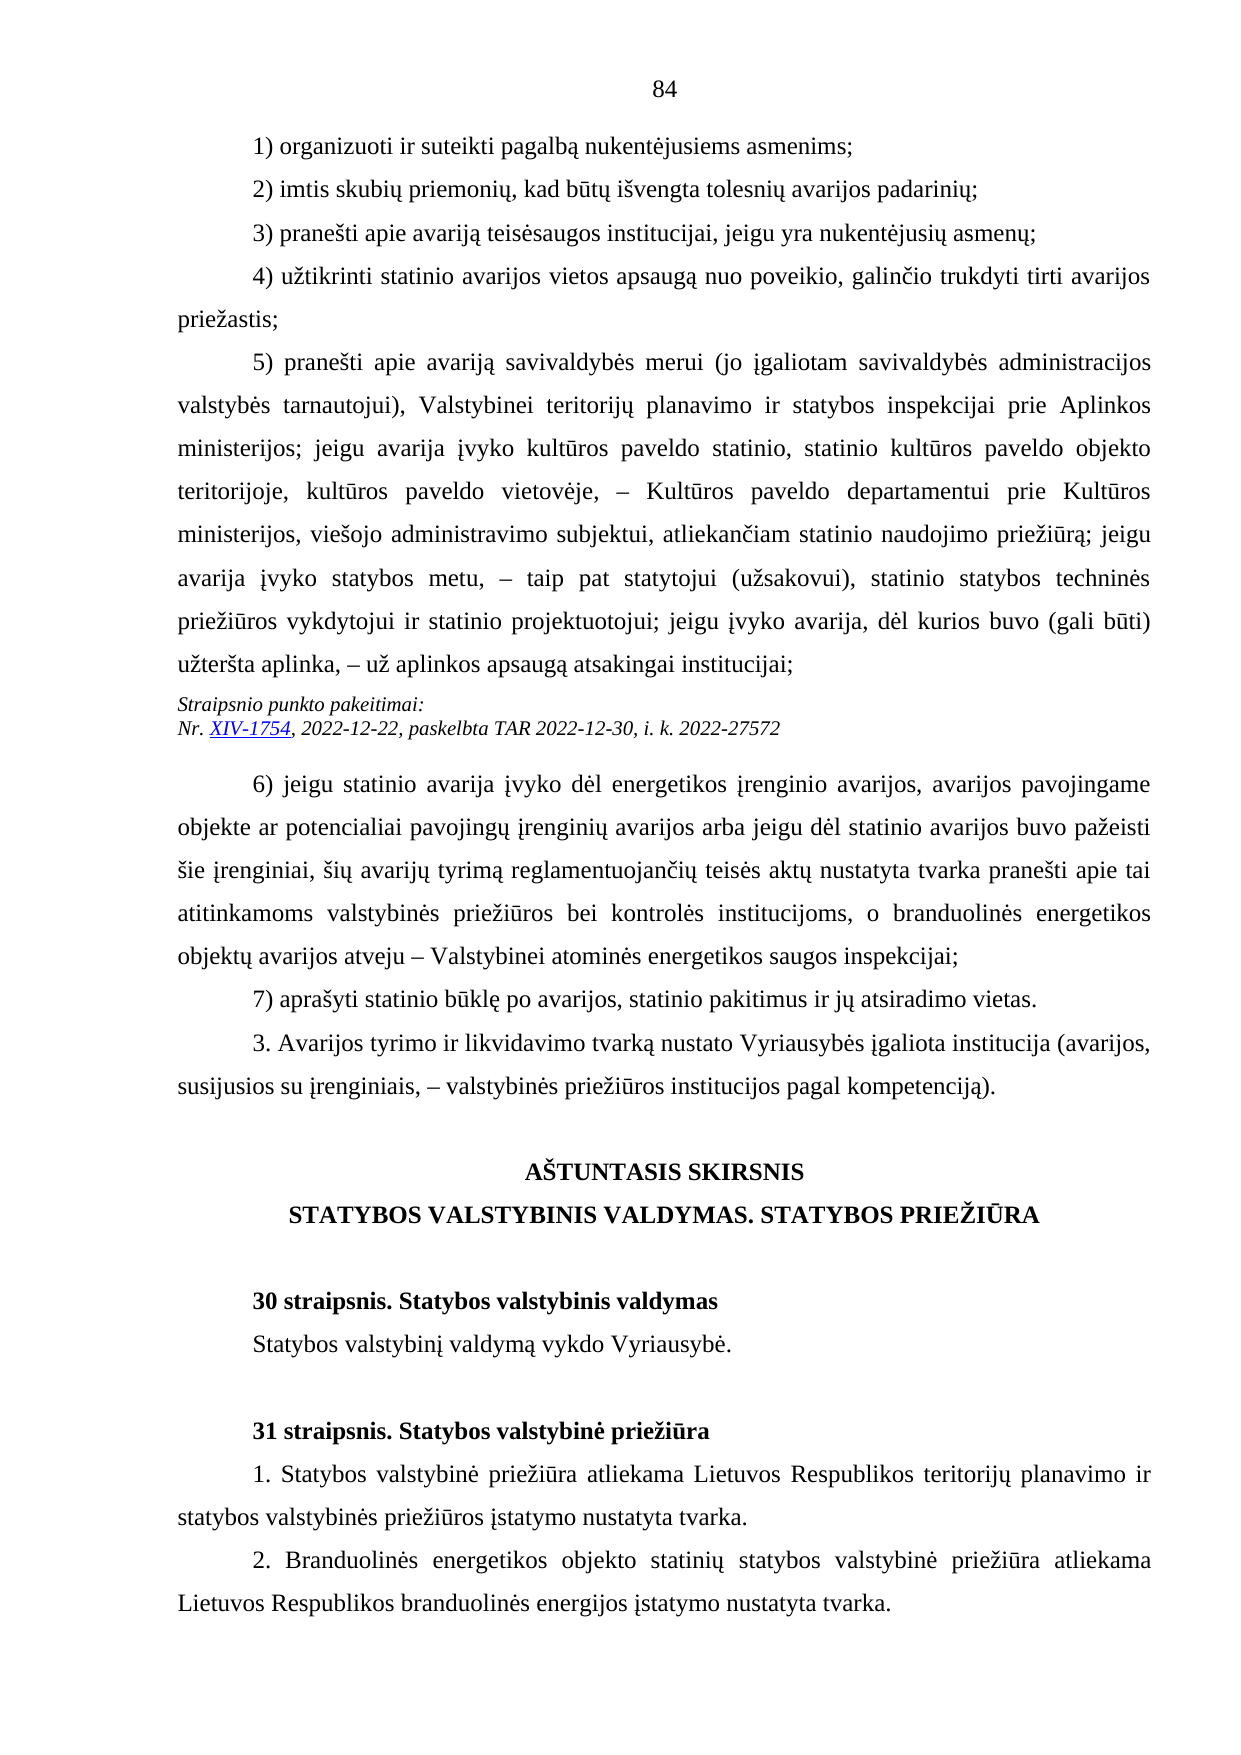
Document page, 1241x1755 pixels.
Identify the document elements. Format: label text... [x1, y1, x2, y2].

text 2) imtis skubių priemonių, kad būtų išvengta tolesnių avarijos padarinių; [177, 174, 1152, 203]
text Straipsnio punkto pakeitimai: [177, 692, 1152, 716]
text 4) užtikrinti statinio avarijos vietos apsaugą nuo poveikio, galinčio trukdyti tirti avarijos priežastis; [177, 261, 1152, 333]
text 31 straipsnis. Statybos valstybinė priežiūra [177, 1416, 1152, 1444]
text 5) pranešti apie avariją savivaldybės merui (jo įgaliotam savivaldybės administracijos valstybės tarnautojui), Valstybinei teritorijų planavimo ir statybos inspekcijai prie Aplinkos ministerijos; jeigu avarija įvyko kultūros paveldo statinio, statinio kultūros paveldo objekto teritorijoje, kultūros paveldo vietovėje, – Kultūros paveldo departamentui prie Kultūros ministerijos, viešojo administravimo subjektui, atliekančiam statinio naudojimo priežiūrą; jeigu avarija įvyko statybos metu, – taip pat statytojui (užsakovui), statinio statybos techninės priežiūros vykdytojui ir statinio projektuotojui; jeigu įvyko avarija, dėl kurios buvo (gali būti) užteršta aplinka, – už aplinkos apsaugą atsakingai institucijai; [177, 347, 1152, 678]
text Statybos valstybinį valdymą vykdo Vyriausybė. [177, 1329, 1152, 1358]
text 3. Avarijos tyrimo ir likvidavimo tvarką nustato Vyriausybės įgaliota institucija (avarijos, susijusios su įrenginiais, – valstybinės priežiūros institucijos pagal kompetenciją). [177, 1028, 1152, 1099]
text 7) aprašyti statinio būklę po avarijos, statinio pakitimus ir jų atsiradimo vietas. [177, 984, 1152, 1013]
text 1) organizuoti ir suteikti pagalbą nukentėjusiems asmenims; [177, 131, 1152, 160]
text 6) jeigu statinio avarija įvyko dėl energetikos įrenginio avarijos, avarijos pavojingame objekte ar potencialiai pavojingų įrenginių avarijos arba jeigu dėl statinio avarijos buvo pažeisti šie įrenginiai, šių avarijų tyrimą reglamentuojančių teisės aktų nustatyta tvarka pranešti apie tai atitinkamoms valstybinės priežiūros bei kontrolės institucijoms, o branduolinės energetikos objektų avarijos atveju – Valstybinei atominės energetikos saugos inspekcijai; [177, 769, 1152, 970]
text 30 straipsnis. Statybos valstybinis valdymas [177, 1286, 1152, 1315]
text Nr. XIV-1754, 2022-12-22, paskelbta TAR 2022-12-30, i. k. 2022-27572 [177, 716, 1152, 740]
text 3) pranešti apie avariją teisėsaugos institucijai, jeigu yra nukentėjusių asmenų; [177, 218, 1152, 246]
text AŠTUNTASIS SKIRSNIS [177, 1157, 1152, 1186]
text 2. Branduolinės energetikos objekto statinių statybos valstybinė priežiūra atliekama Lietuvos Respublikos branduolinės energijos įstatymo nustatyta tvarka. [177, 1545, 1152, 1617]
text STATYBOS VALSTYBINIS VALDYMAS. STATYBOS PRIEŽIŪRA [177, 1200, 1152, 1229]
text 1. Statybos valstybinė priežiūra atliekama Lietuvos Respublikos teritorijų planavimo ir statybos valstybinės priežiūros įstatymo nustatyta tvarka. [177, 1459, 1152, 1531]
